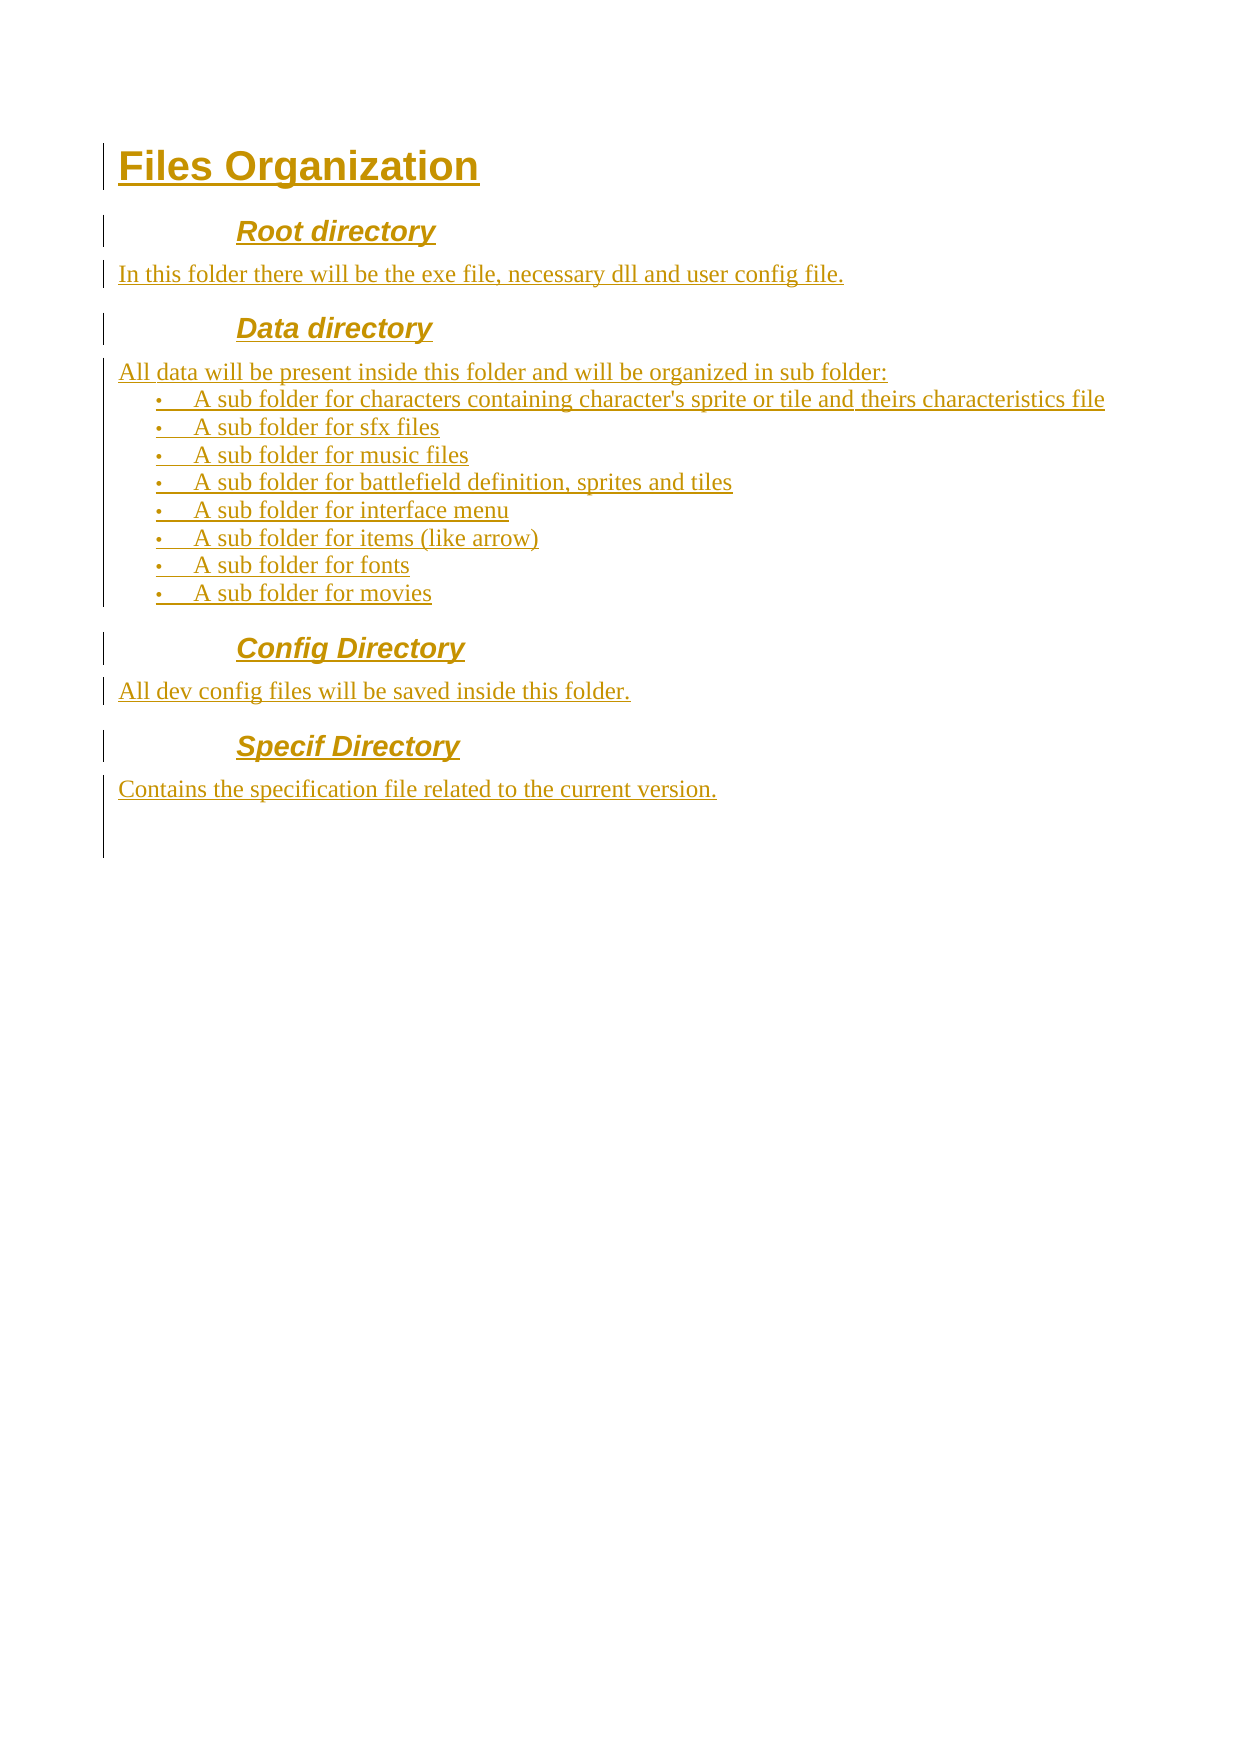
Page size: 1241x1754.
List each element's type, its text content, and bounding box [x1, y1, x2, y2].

subtitle Root directory [236, 215, 1122, 247]
subtitle Files Organization [118, 143, 1122, 190]
text Contains the specification file related to the current version. [118, 775, 1122, 803]
list A sub folder for characters containing character's sprite or tile and theirs characteristics file [156, 385, 1122, 413]
list A sub folder for movies [156, 579, 1122, 607]
list A sub folder for sfx files [156, 413, 1122, 441]
text In this folder there will be the exe file, necessary dll and user config file. [118, 260, 1122, 287]
subtitle Specif Directory [236, 730, 1122, 762]
list A sub folder for fonts [156, 552, 1122, 579]
subtitle Config Directory [236, 632, 1122, 664]
subtitle Data directory [236, 312, 1122, 345]
text All data will be present inside this folder and will be organized in sub folder: [118, 358, 1122, 385]
text All dev config files will be saved inside this folder. [118, 677, 1122, 705]
list A sub folder for items (like arrow) [156, 524, 1122, 552]
list A sub folder for interface menu [156, 496, 1122, 524]
list A sub folder for battlefield definition, sprites and tiles [156, 468, 1122, 496]
list A sub folder for music files [156, 441, 1122, 468]
